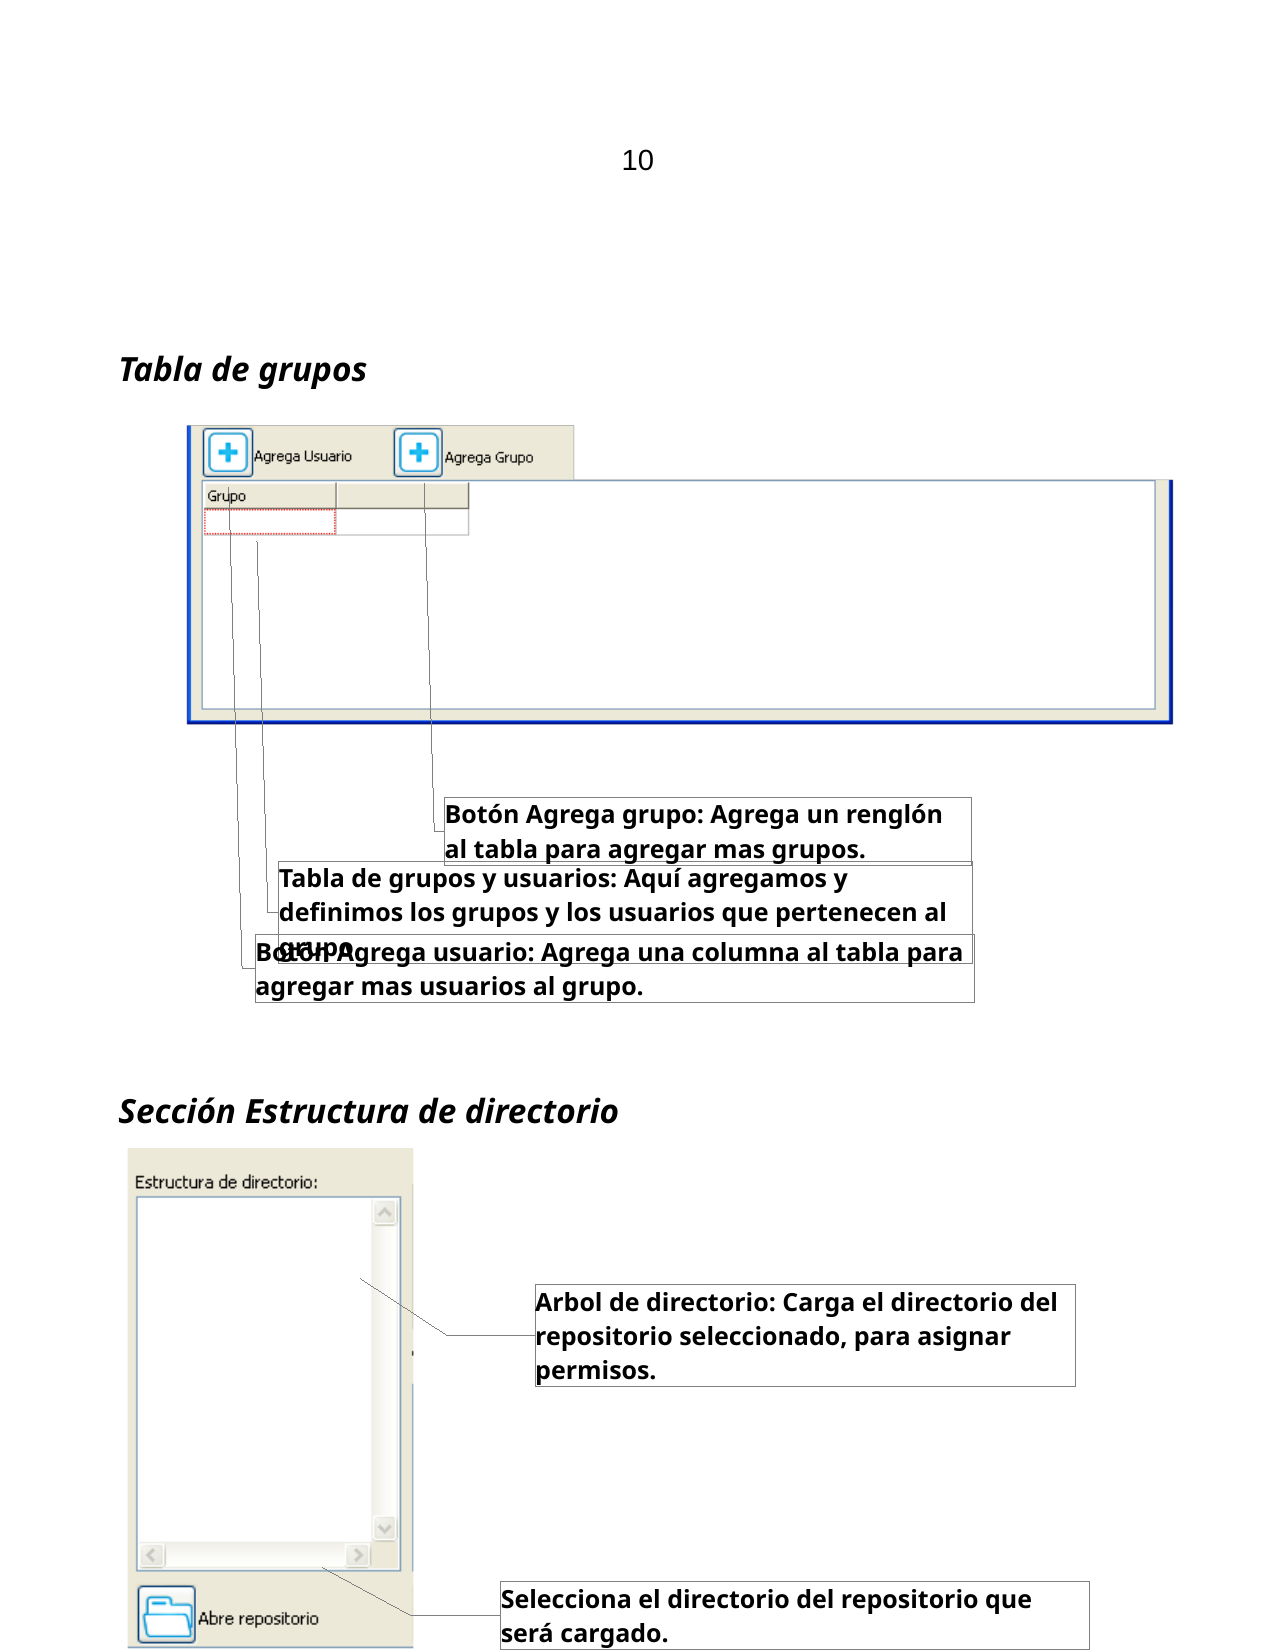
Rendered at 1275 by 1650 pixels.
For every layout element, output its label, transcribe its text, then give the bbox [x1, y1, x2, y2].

picture [127, 1148, 414, 1650]
picture [154, 399, 1193, 763]
subtitle Tabla de grupos [118, 346, 1157, 391]
subtitle Sección Estructura de directorio [118, 1088, 1157, 1134]
